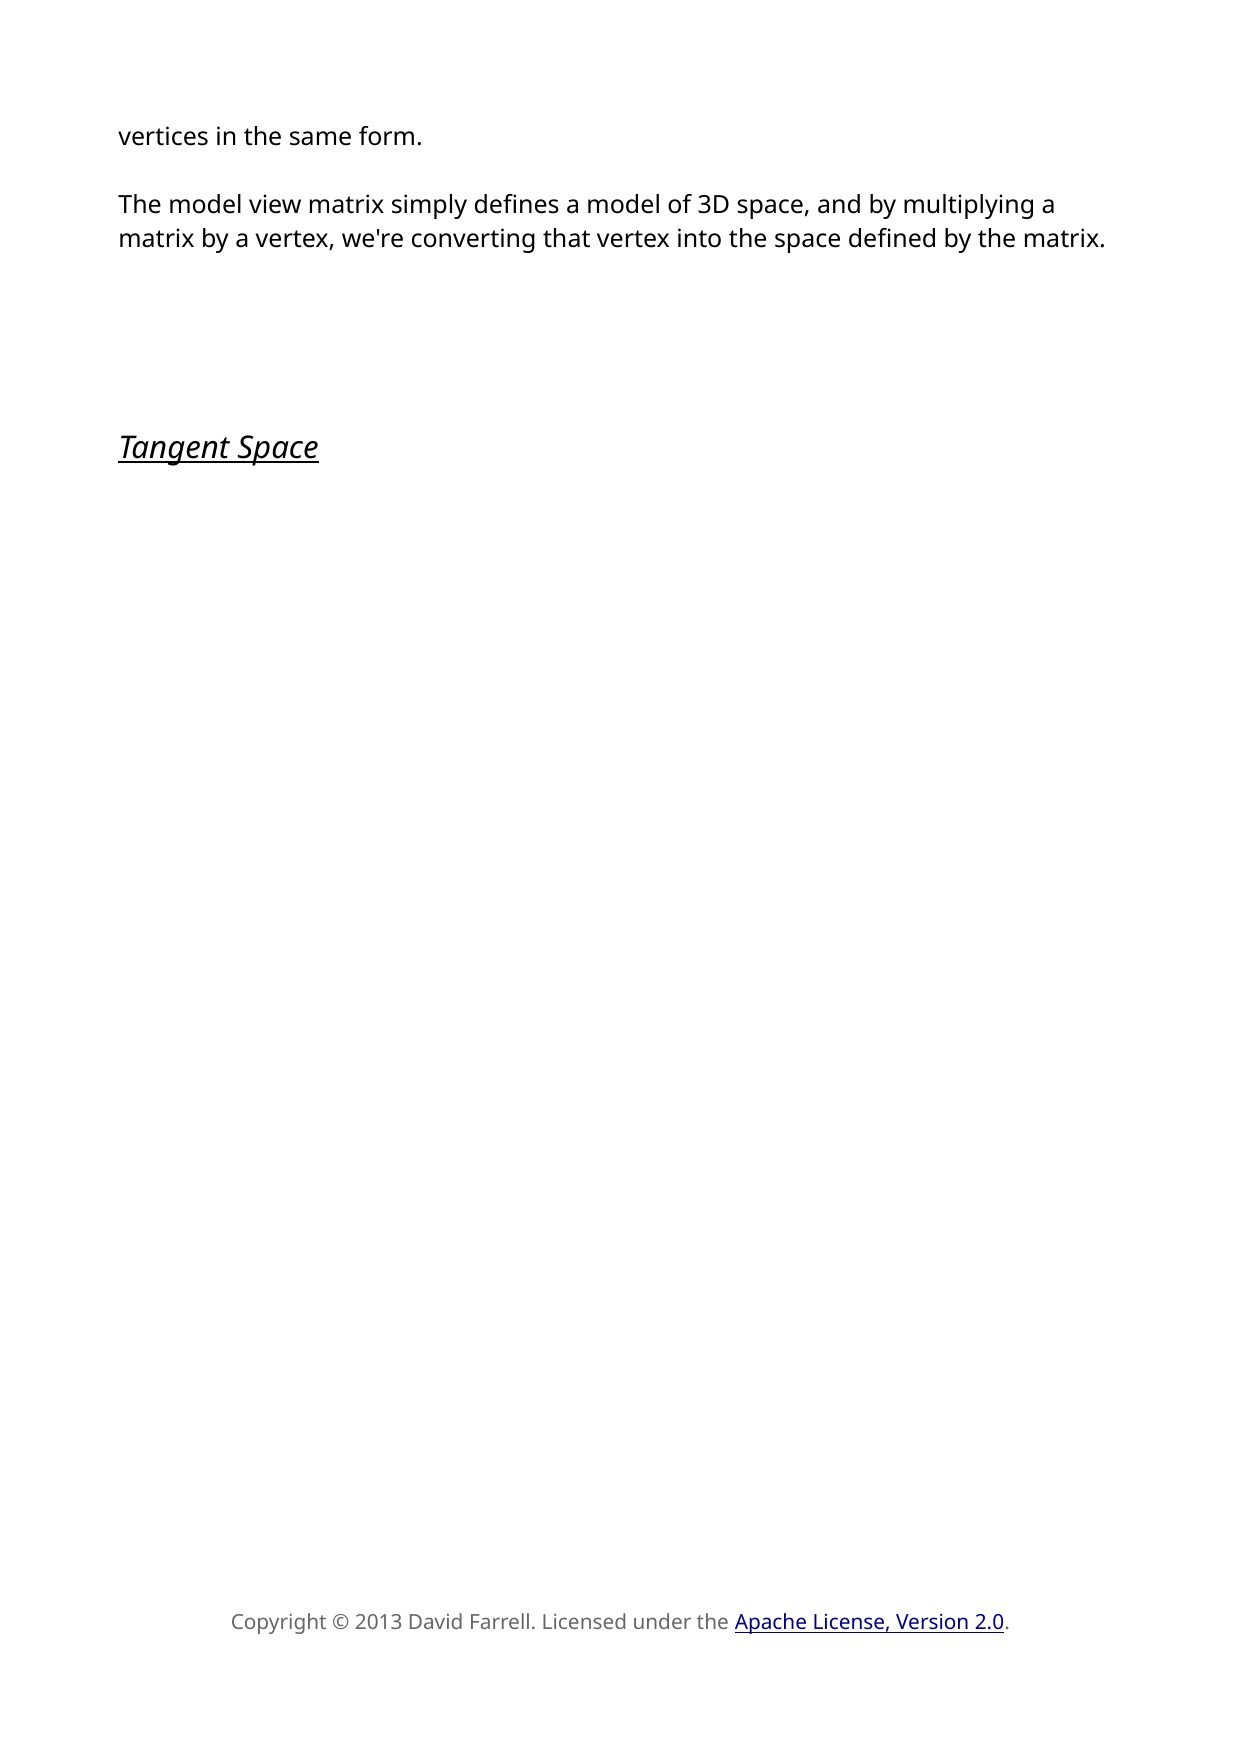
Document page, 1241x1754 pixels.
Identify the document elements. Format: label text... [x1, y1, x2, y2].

text vertices in the same form. [118, 118, 1122, 152]
text The model view matrix simply defines a model of 3D space, and by multiplying a matrix by a vertex, we're converting that vertex into the space defined by the matrix. [118, 186, 1122, 254]
text Tangent Space [118, 425, 1122, 467]
